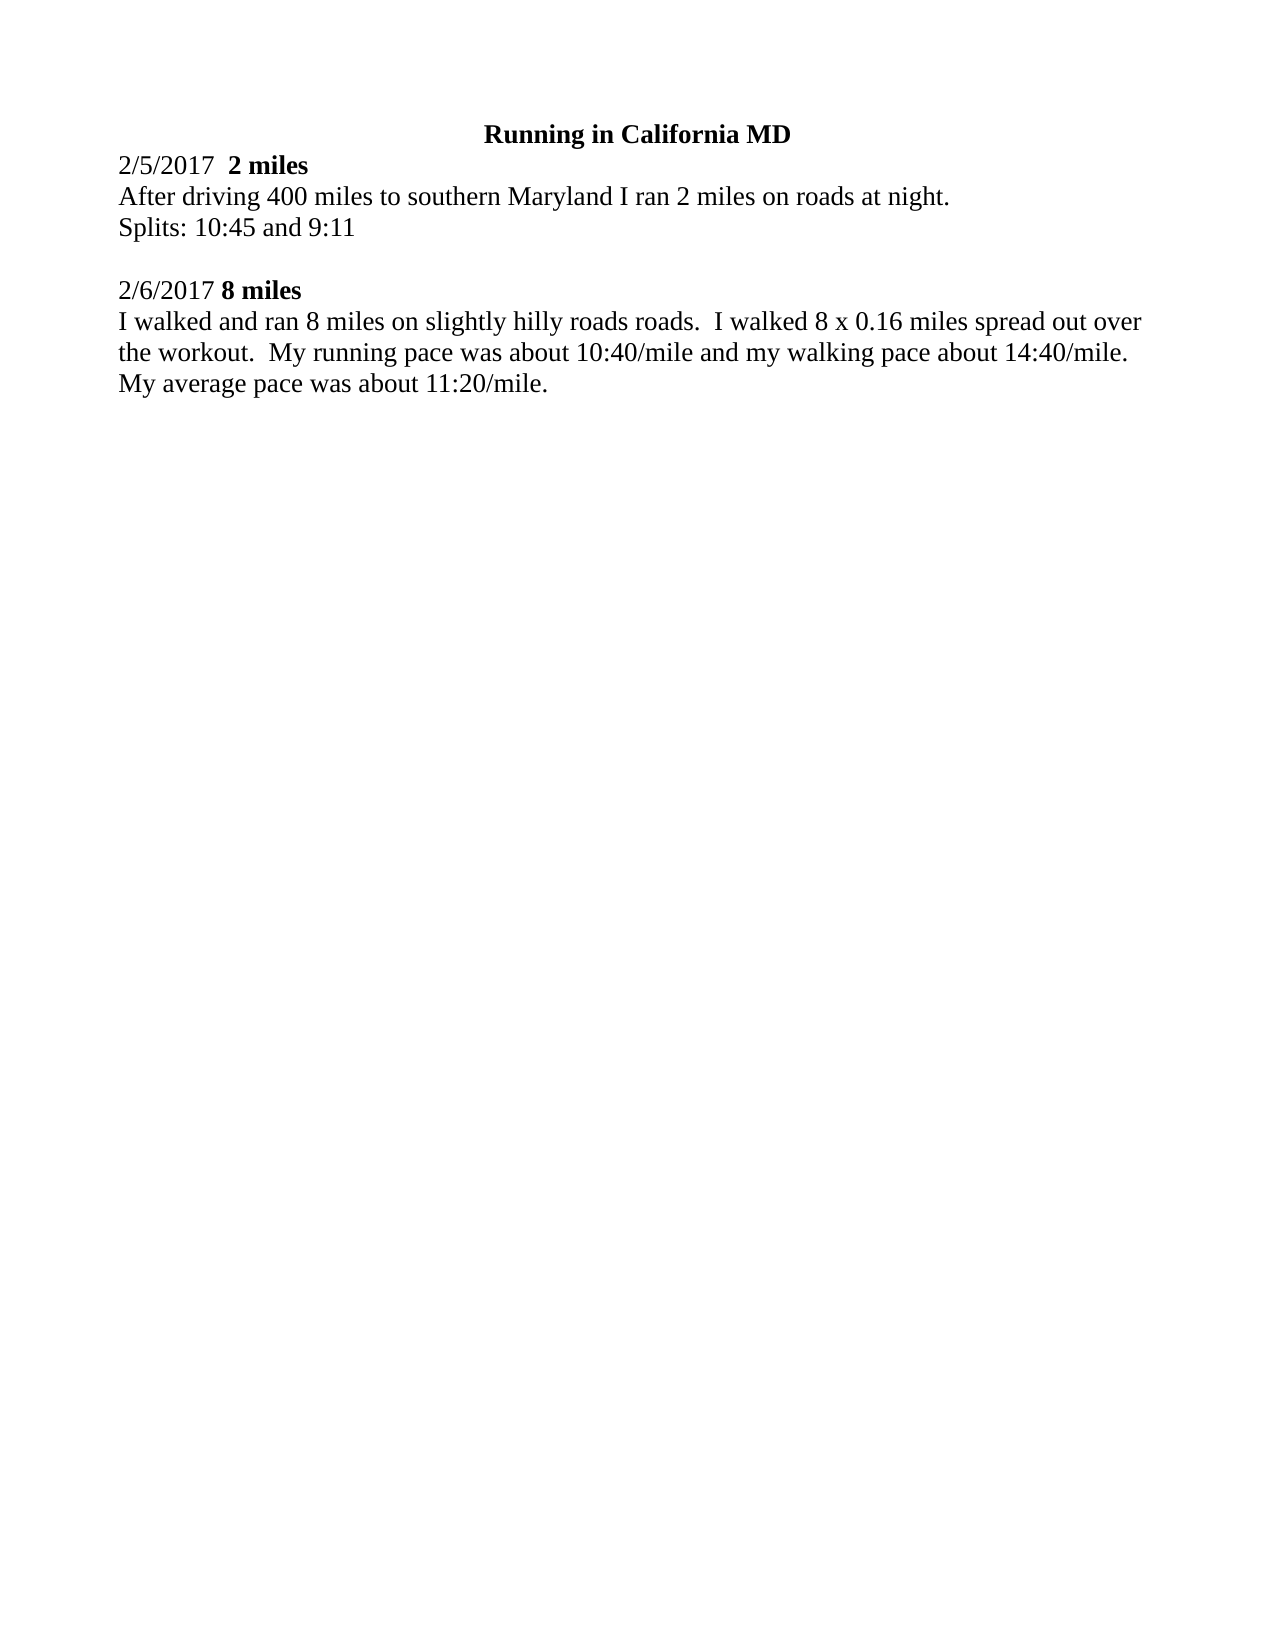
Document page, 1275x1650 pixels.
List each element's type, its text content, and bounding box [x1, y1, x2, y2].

text I walked and ran 8 miles on slightly hilly roads roads. I walked 8 x 0.16 miles spread out over the workout. My running pace was about 10:40/mile and my walking pace about 14:40/mile. My average pace was about 11:20/mile. [118, 305, 1157, 398]
text Splits: 10:45 and 9:11 [118, 212, 1157, 243]
text 2/5/2017 2 miles [118, 149, 1157, 180]
text 2/6/2017 8 miles [118, 274, 1157, 305]
text After driving 400 miles to southern Maryland I ran 2 miles on roads at night. [118, 180, 1157, 212]
text Running in California MD [118, 118, 1157, 149]
